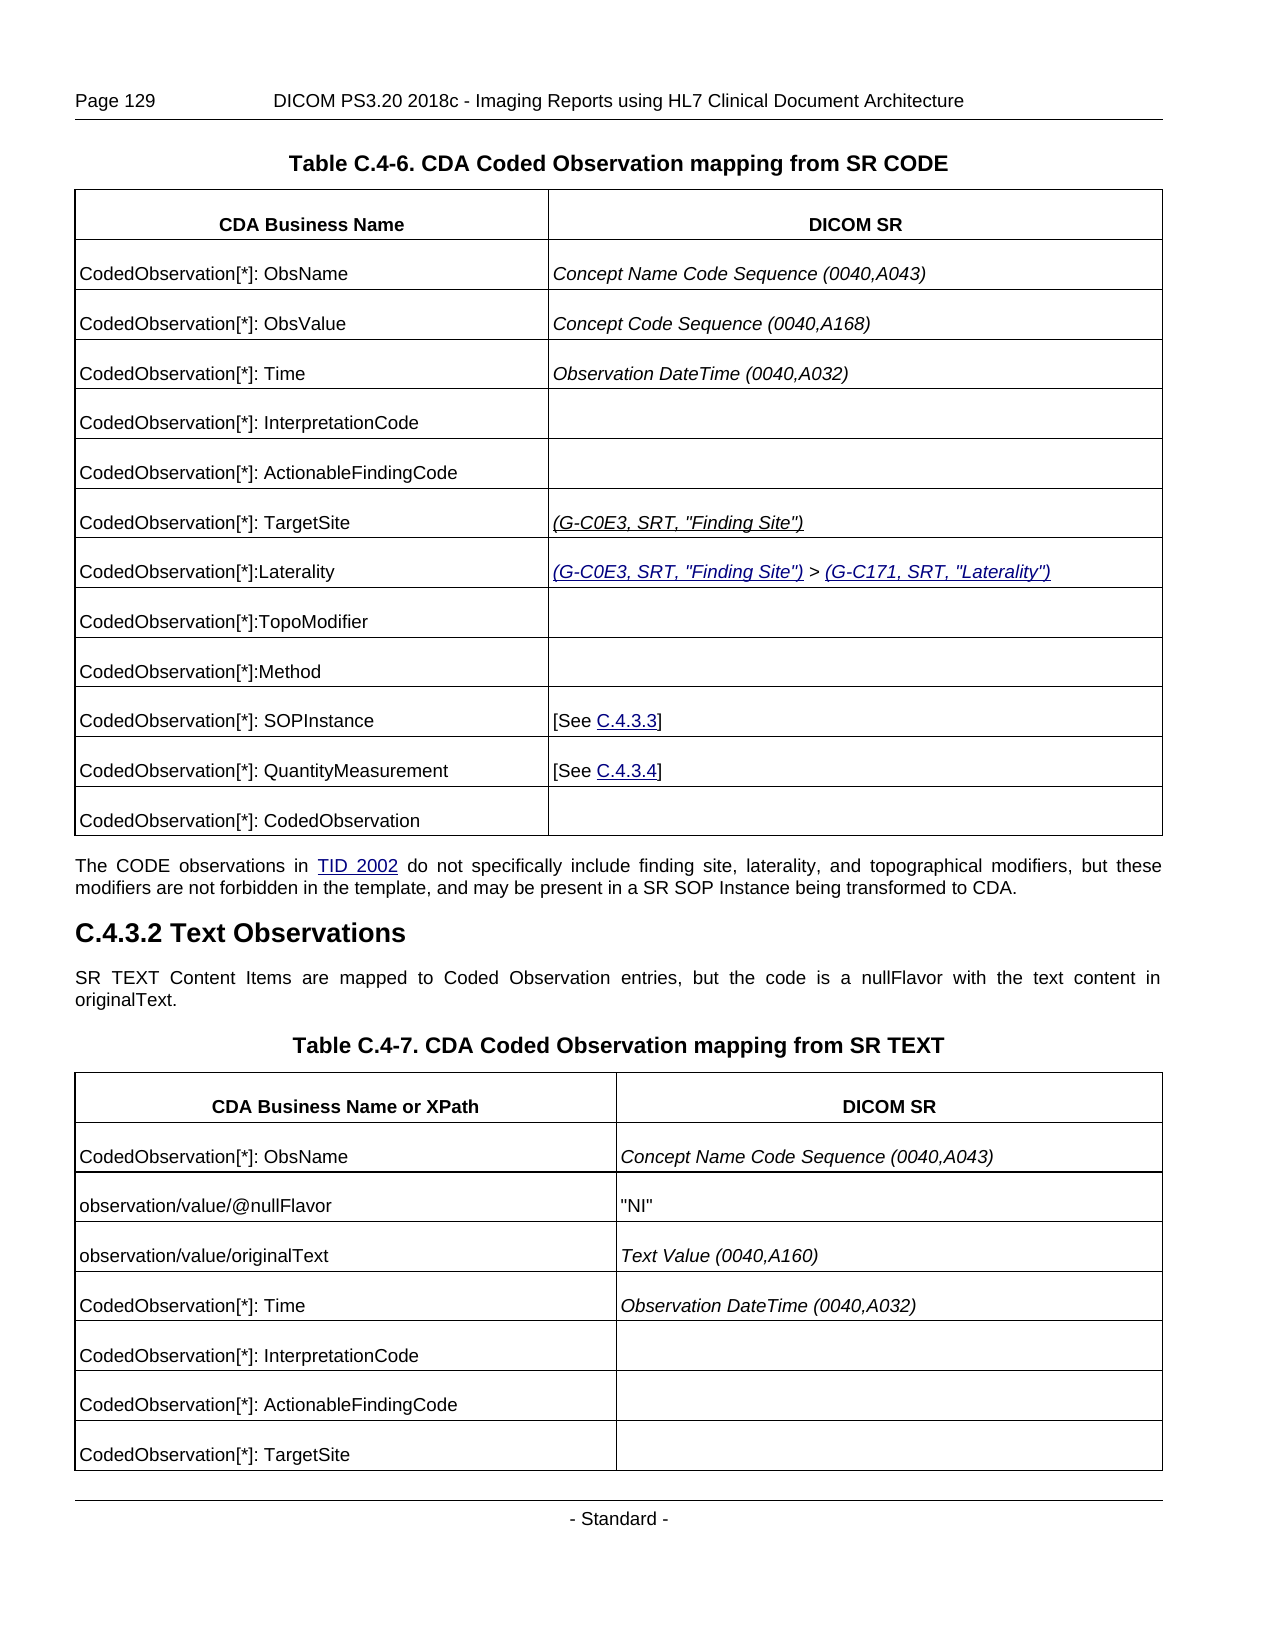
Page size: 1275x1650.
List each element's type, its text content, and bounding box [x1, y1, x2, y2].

table_cell [549, 389, 1162, 438]
table_header CDA Business Name or XPath [76, 1073, 616, 1122]
table_cell CodedObservation[*]:Laterality [76, 538, 548, 587]
table_cell (G-C0E3, SRT, "Finding Site") > (G-C171, SRT, "Laterality") [549, 538, 1162, 587]
table_cell Concept Name Code Sequence (0040,A043) [617, 1123, 1162, 1171]
table_cell [617, 1321, 1162, 1370]
table_cell CodedObservation[*]: QuantityMeasurement [76, 737, 548, 786]
table_cell [549, 588, 1162, 637]
table_cell CodedObservation[*]: TargetSite [76, 489, 548, 537]
table_cell [See C.4.3.3] [549, 687, 1162, 736]
table_header DICOM SR [617, 1073, 1162, 1122]
table_cell [617, 1421, 1162, 1469]
text SR TEXT Content Items are mapped to Coded Observation entries, but the code is a nullFlavor with the text content in originalText. [75, 967, 1162, 1010]
table_cell [549, 439, 1162, 487]
table_cell Text Value (0040,A160) [617, 1222, 1162, 1271]
text Table C.4-6. CDA Coded Observation mapping from SR CODE [75, 150, 1162, 176]
table_cell CodedObservation[*]: ActionableFindingCode [76, 439, 548, 487]
table_cell CodedObservation[*]: TargetSite [76, 1421, 616, 1469]
table_cell CodedObservation[*]: InterpretationCode [76, 389, 548, 438]
text The CODE observations in TID 2002 do not specifically include finding site, laterality, and topographical modifiers, but these modifiers are not forbidden in the template, and may be present in a SR SOP Instance being transformed to CDA. [75, 855, 1162, 898]
table_cell "NI" [617, 1173, 1162, 1221]
table_cell Observation DateTime (0040,A032) [617, 1272, 1162, 1320]
table_header CDA Business Name [76, 190, 548, 239]
table_cell CodedObservation[*]: ObsName [76, 1123, 616, 1171]
table_cell [617, 1371, 1162, 1420]
table_cell CodedObservation[*]: Time [76, 340, 548, 388]
table_cell CodedObservation[*]: Time [76, 1272, 616, 1320]
table_cell CodedObservation[*]:TopoModifier [76, 588, 548, 637]
table_cell CodedObservation[*]: ActionableFindingCode [76, 1371, 616, 1420]
table_cell (G-C0E3, SRT, "Finding Site") [549, 489, 1162, 537]
table_cell CodedObservation[*]:Method [76, 638, 548, 686]
table_cell Concept Name Code Sequence (0040,A043) [549, 240, 1162, 289]
table_cell [549, 638, 1162, 686]
table_cell observation/value/originalText [76, 1222, 616, 1271]
table_cell CodedObservation[*]: SOPInstance [76, 687, 548, 736]
table_cell CodedObservation[*]: ObsValue [76, 290, 548, 338]
table_cell CodedObservation[*]: CodedObservation [76, 787, 548, 835]
table_cell Concept Code Sequence (0040,A168) [549, 290, 1162, 338]
table_cell CodedObservation[*]: InterpretationCode [76, 1321, 616, 1370]
table_cell observation/value/@nullFlavor [76, 1173, 616, 1221]
table_cell [549, 787, 1162, 835]
table_header DICOM SR [549, 190, 1162, 239]
table_cell [See C.4.3.4] [549, 737, 1162, 786]
text C.4.3.2 Text Observations [75, 917, 1162, 948]
table_cell CodedObservation[*]: ObsName [76, 240, 548, 289]
text Table C.4-7. CDA Coded Observation mapping from SR TEXT [75, 1033, 1162, 1058]
table_cell Observation DateTime (0040,A032) [549, 340, 1162, 388]
